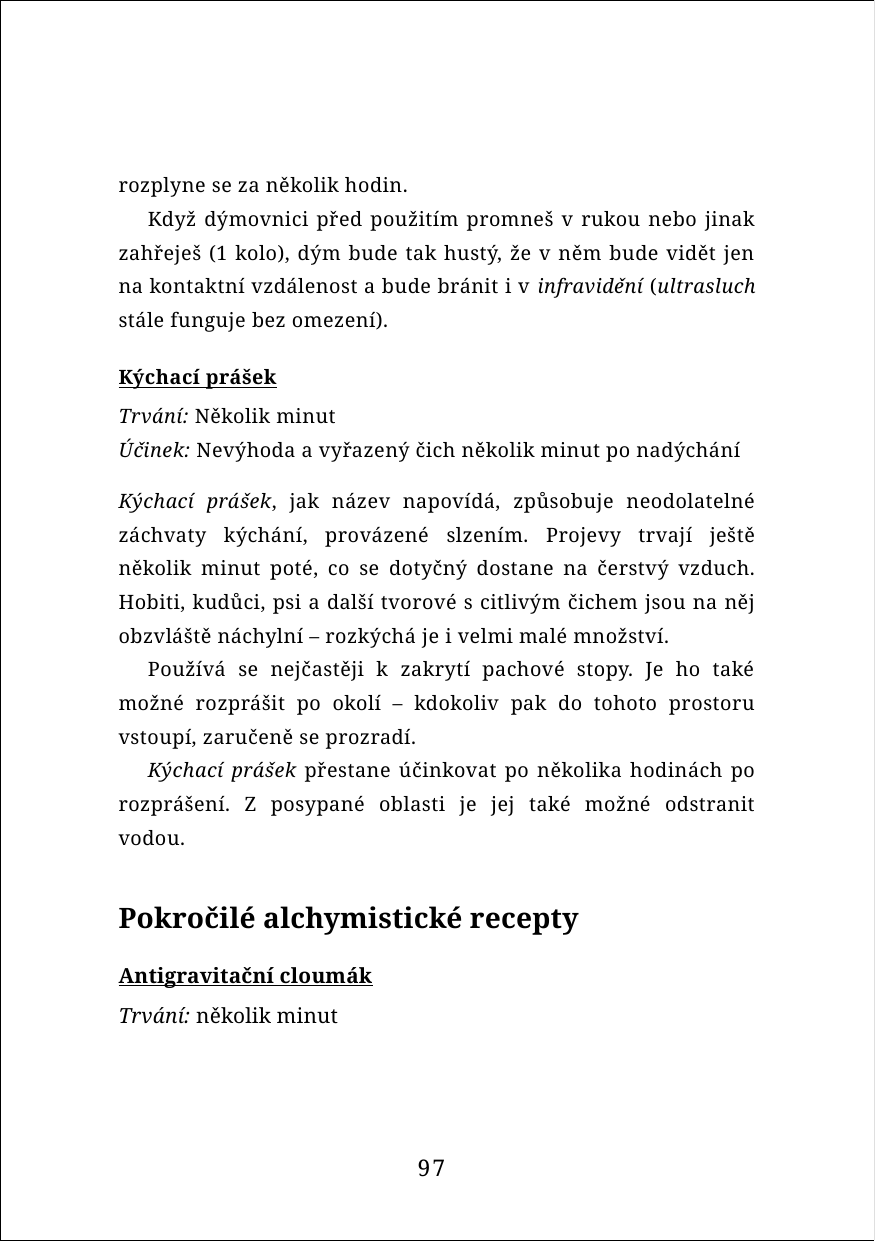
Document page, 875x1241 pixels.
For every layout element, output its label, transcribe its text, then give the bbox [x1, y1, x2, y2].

text Trvání: několik minut [118, 1001, 756, 1029]
subtitle Antigravitační cloumák [118, 961, 756, 989]
text rozplyne se za několik hodin. Když dýmovnici před použitím promneš v rukou nebo jinak zahřeješ (1 kolo), dým bude tak hustý, že v něm bude vidět jen na kontaktní vzdálenost a bude bránit i v infravidění (ultrasluch stále funguje bez omezení). [118, 172, 756, 333]
subtitle Pokročilé alchymistické recepty [118, 899, 756, 937]
text Trvání: Několik minut Účinek: Nevýhoda a vyřazený čich několik minut po nadýchání [118, 402, 756, 463]
subtitle Kýchací prášek [118, 364, 756, 391]
text Kýchací prášek, jak název napovídá, způsobuje neodolatelné záchvaty kýchání, provázené slzením. Projevy trvají ještě několik minut poté, co se dotyčný dostane na čerstvý vzduch. Hobiti, kudůci, psi a další tvorové s citlivým čichem jsou na něj obzvláště náchylní – rozkýchá je i velmi malé množství. Používá se nejčastěji k zakrytí pachové stopy. Je ho také možné rozprášit po okolí – kdokoliv pak do tohoto prostoru vstoupí, zaručeně se prozradí. Kýchací prášek přestane účinkovat po několika hodinách po rozprášení. Z posypané oblasti je jej také možné odstranit vodou. [118, 487, 756, 851]
